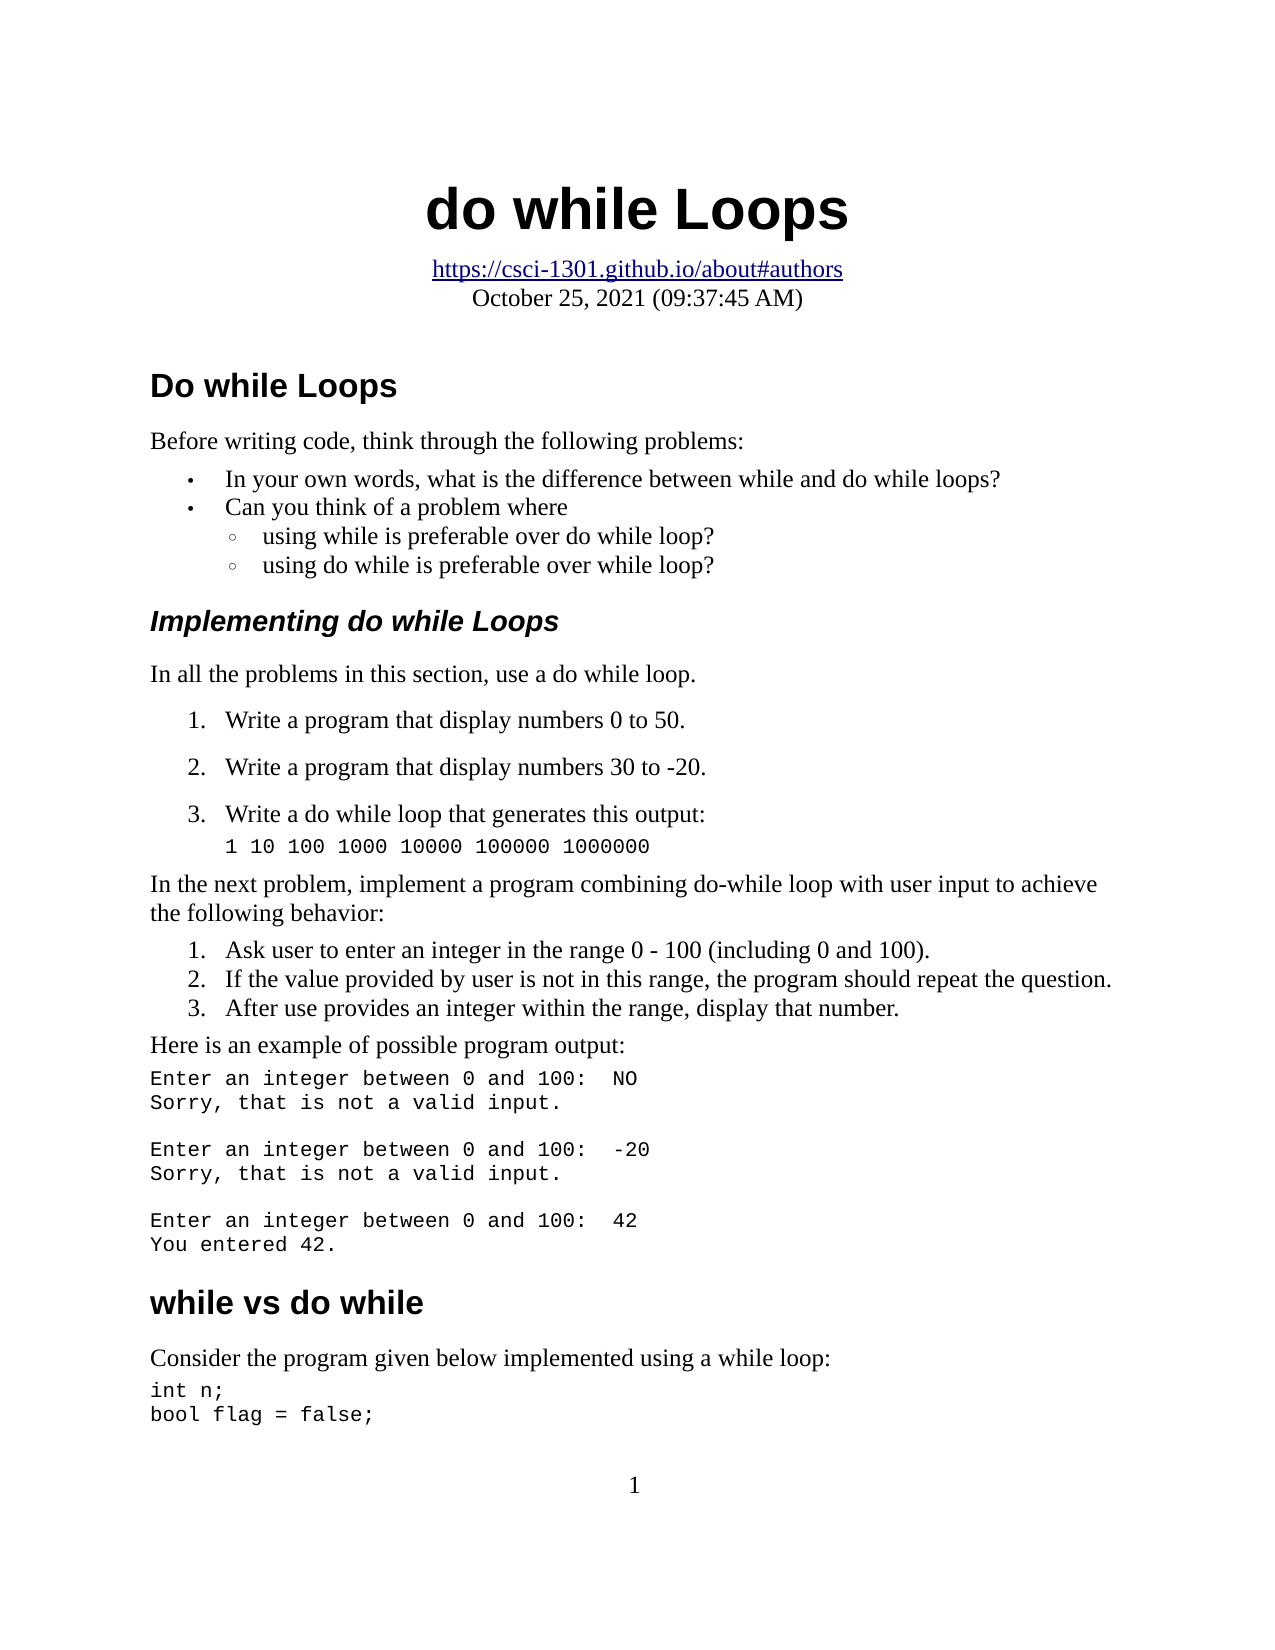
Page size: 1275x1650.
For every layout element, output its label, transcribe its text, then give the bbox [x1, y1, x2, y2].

list In your own words, what is the difference between while and do while loops? [187, 464, 1125, 492]
subtitle while vs do while [150, 1282, 1125, 1321]
list Can you think of a problem where [187, 492, 1125, 521]
text Sorry, that is not a valid input. [150, 1163, 1125, 1187]
list Ask user to enter an integer in the range 0 - 100 (including 0 and 100). [187, 935, 1125, 964]
list using while is preferable over do while loop? [225, 521, 1125, 550]
text int n; [150, 1380, 1125, 1404]
text Enter an integer between 0 and 100: -20 [150, 1139, 1125, 1163]
text Enter an integer between 0 and 100: 42 [150, 1210, 1125, 1234]
list using do while is preferable over while loop? [225, 550, 1125, 579]
list After use provides an integer within the range, display that number. [187, 993, 1125, 1022]
text In the next problem, implement a program combining do-while loop with user input to achieve the following behavior: [150, 869, 1125, 926]
subtitle Implementing do while Loops [150, 604, 1125, 637]
text You entered 42. [150, 1234, 1125, 1257]
list If the value provided by user is not in this range, the program should repeat the question. [187, 964, 1125, 993]
text Enter an integer between 0 and 100: NO [150, 1068, 1125, 1092]
text Sorry, that is not a valid input. [150, 1092, 1125, 1116]
text In all the problems in this section, use a do while loop. [150, 659, 1125, 687]
text https://csci-1301.github.io/about#authors [150, 254, 1125, 283]
list 1 10 100 1000 10000 100000 1000000 [187, 836, 1125, 860]
text Here is an example of possible program output: [150, 1031, 1125, 1059]
subtitle Do while Loops [150, 366, 1125, 404]
text bool flag = false; [150, 1404, 1125, 1428]
list Write a do while loop that generates this output: [187, 799, 1125, 827]
text Before writing code, think through the following problems: [150, 426, 1125, 455]
list Write a program that display numbers 30 to -20. [187, 752, 1125, 781]
text October 25, 2021 (09:37:45 AM) [150, 283, 1125, 312]
list Write a program that display numbers 0 to 50. [187, 705, 1125, 734]
title do while Loops [150, 175, 1125, 242]
text Consider the program given below implemented using a while loop: [150, 1343, 1125, 1371]
